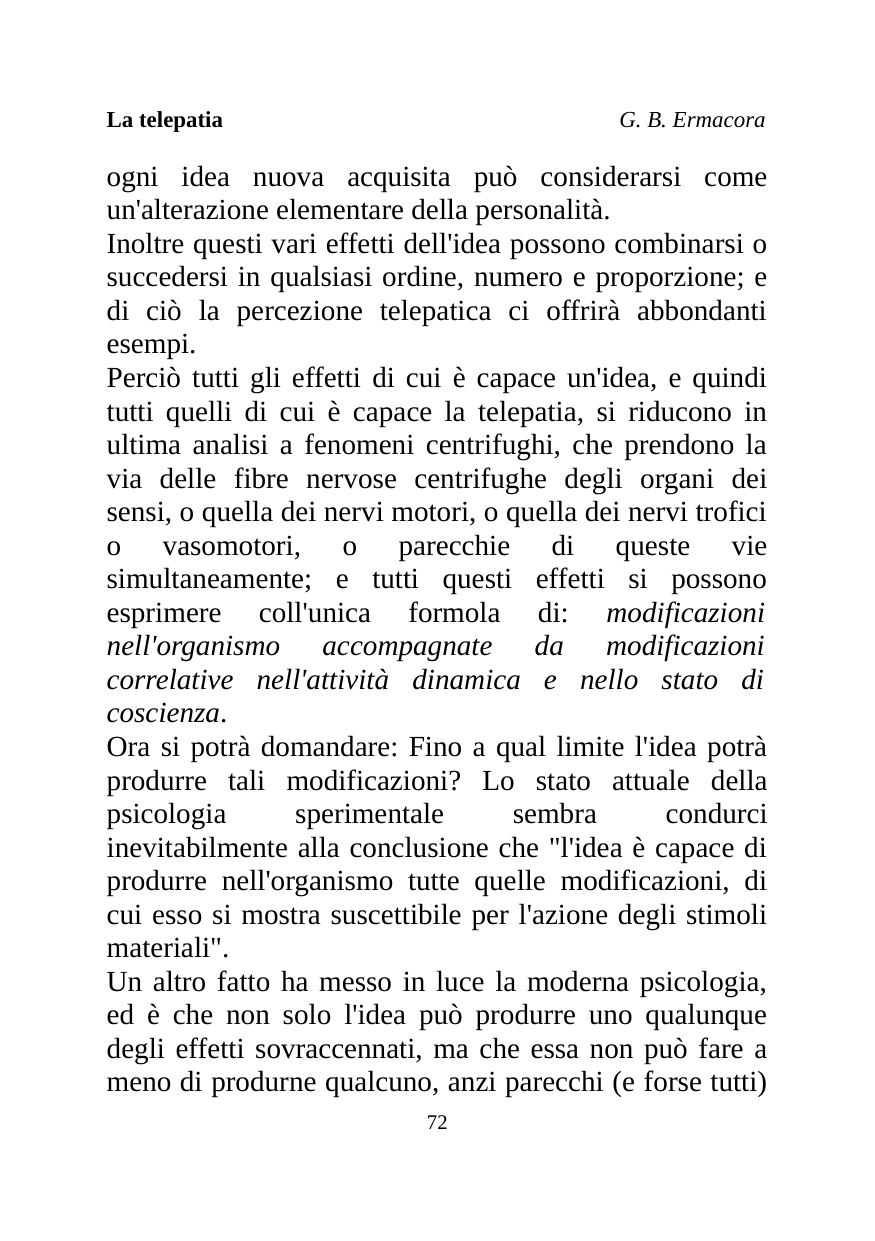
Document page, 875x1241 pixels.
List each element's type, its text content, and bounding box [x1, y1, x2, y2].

text Inoltre questi vari effetti dell'idea possono combinarsi o succedersi in qualsiasi ordine, numero e proporzione; e di ciò la percezione telepatica ci offrirà abbondanti esempi. [106, 226, 768, 360]
text Perciò tutti gli effetti di cui è capace un'idea, e quindi tutti quelli di cui è capace la telepatia, si riducono in ultima analisi a fenomeni centrifughi, che prendono la via delle fibre nervose centrifughe degli organi dei sensi, o quella dei nervi motori, o quella dei nervi trofici o vasomotori, o parecchie di queste vie simultaneamente; e tutti questi effetti si possono esprimere coll'unica formola di: modificazioni nell'organismo accompagnate da modificazioni correlative nell'attività dinamica e nello stato di coscienza. [106, 360, 768, 729]
text Un altro fatto ha messo in luce la moderna psicologia, ed è che non solo l'idea può produrre uno qualunque degli effetti sovraccennati, ma che essa non può fare a meno di produrne qualcuno, anzi parecchi (e forse tutti) [106, 964, 768, 1098]
text ogni idea nuova acquisita può considerarsi come un'alterazione elementare della personalità. [106, 159, 768, 226]
text Ora si potrà domandare: Fino a qual limite l'idea potrà produrre tali modificazioni? Lo stato attuale della psicologia sperimentale sembra condurci inevitabilmente alla conclusione che "l'idea è capace di produrre nell'organismo tutte quelle modificazioni, di cui esso si mostra suscettibile per l'azione degli stimoli materiali". [106, 729, 768, 964]
